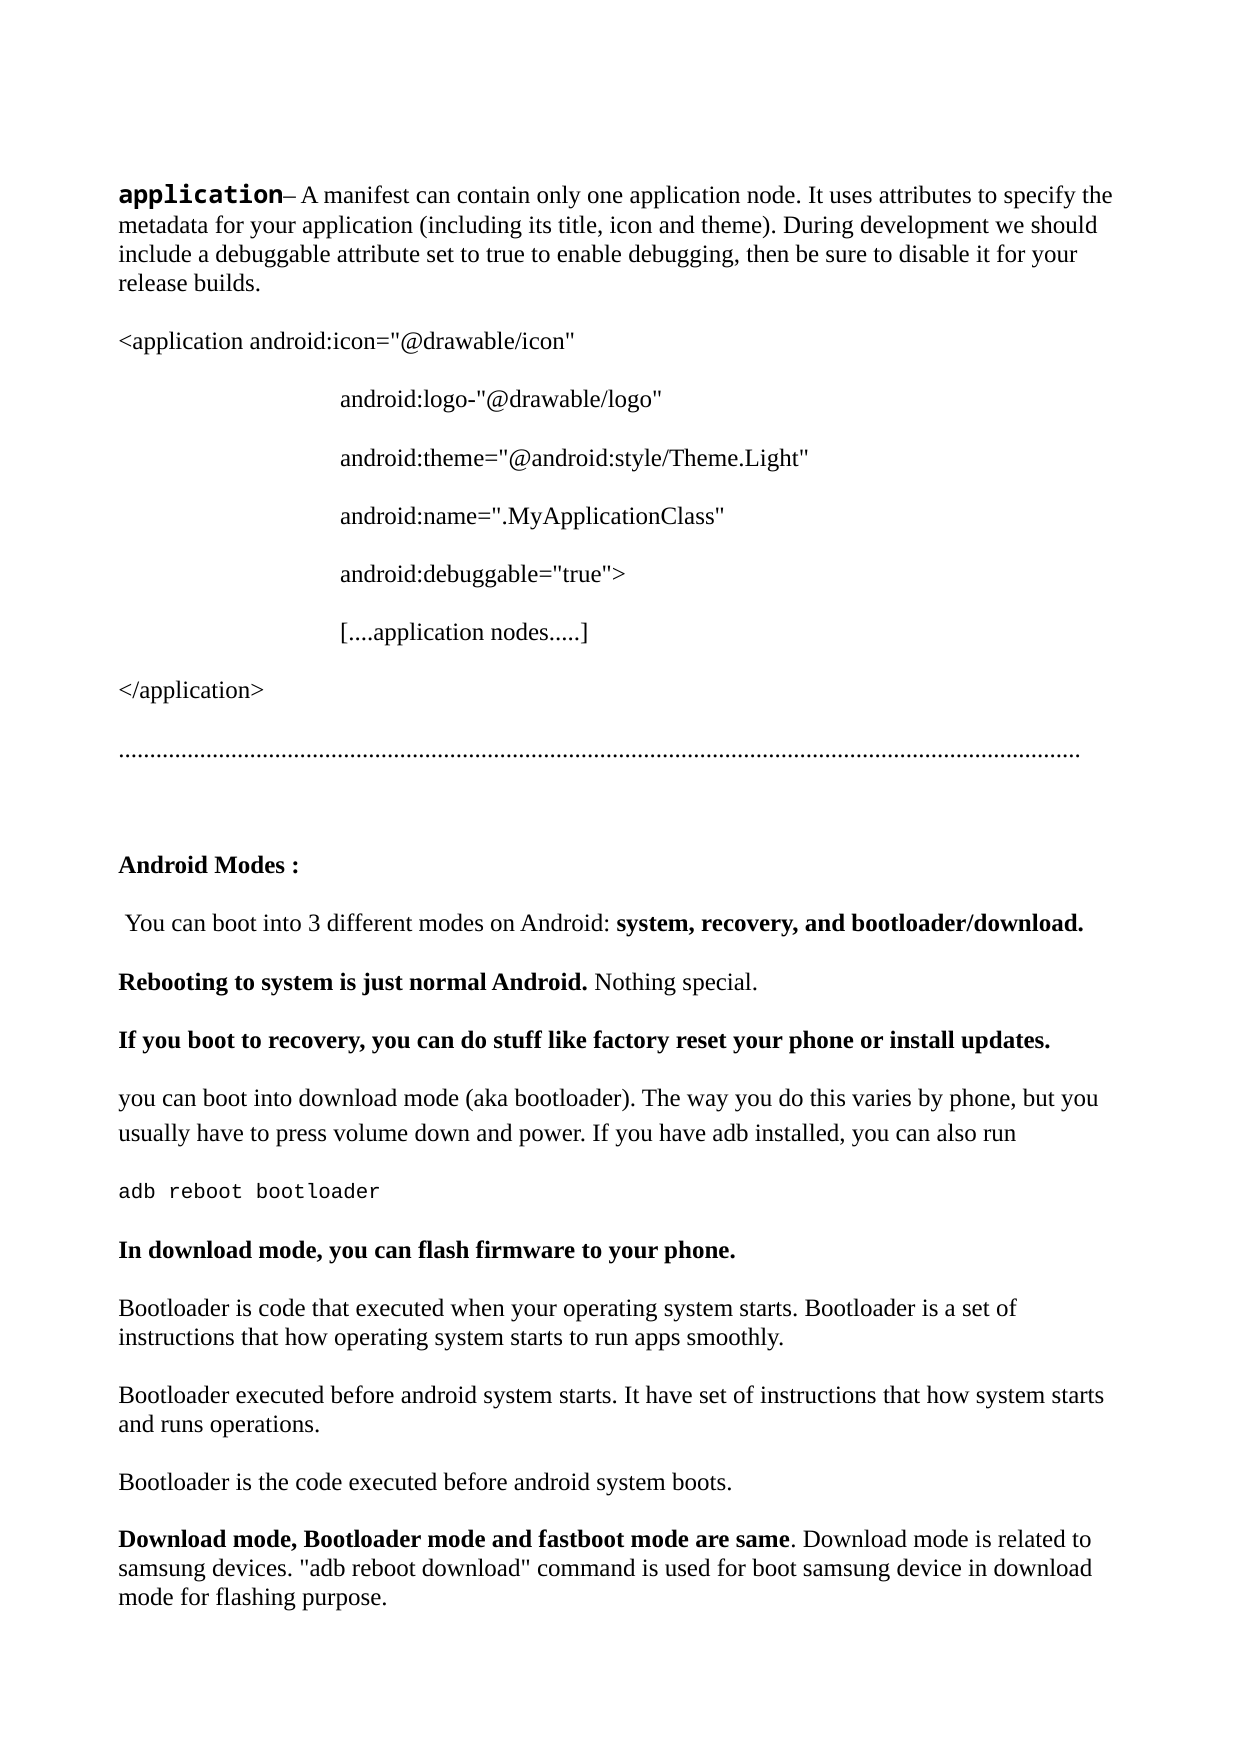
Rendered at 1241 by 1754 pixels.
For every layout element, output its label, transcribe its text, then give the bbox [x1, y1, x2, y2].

text you can boot into download mode (aka bootloader). The way you do this varies by phone, but you usually have to press volume down and power. If you have adb installed, you can also run [118, 1083, 1122, 1146]
text In download mode, you can flash firmware to your phone. [118, 1235, 1122, 1263]
text If you boot to recovery, you can do stuff like factory reset your phone or install updates. [118, 1025, 1122, 1054]
text android:theme="@android:style/Theme.Light" [118, 443, 1122, 471]
text [....application nodes.....] [118, 617, 1122, 646]
text android:logo-"@drawable/logo" [118, 384, 1122, 413]
text <application android:icon="@drawable/icon" [118, 326, 1122, 355]
text .......................................................................................................................................................... [118, 734, 1122, 762]
text </application> [118, 676, 1122, 704]
text Bootloader is the code executed before android system boots. Download mode, Bootloader mode and fastboot mode are same. Download mode is related to samsung devices. "adb reboot download" command is used for boot samsung device in download mode for flashing purpose. [118, 1467, 1122, 1611]
text android:name=".MyApplicationClass" [118, 501, 1122, 529]
text Bootloader is code that executed when your operating system starts. Bootloader is a set of instructions that how operating system starts to run apps smoothly. [118, 1293, 1122, 1350]
text application– A manifest can contain only one application node. It uses attributes to specify the metadata for your application (including its title, icon and theme). During development we should include a debuggable attribute set to true to enable debugging, then be sure to disable it for your release builds. [118, 176, 1122, 297]
text You can boot into 3 different modes on Android: system, recovery, and bootloader/download. [118, 908, 1122, 937]
text Android Modes : [118, 850, 1122, 879]
text Rebooting to system is just normal Android. Nothing special. [118, 967, 1122, 995]
text Bootloader executed before android system starts. It have set of instructions that how system starts and runs operations. [118, 1380, 1122, 1437]
text adb reboot bootloader [118, 1182, 1122, 1205]
text android:debuggable="true"> [118, 559, 1122, 588]
